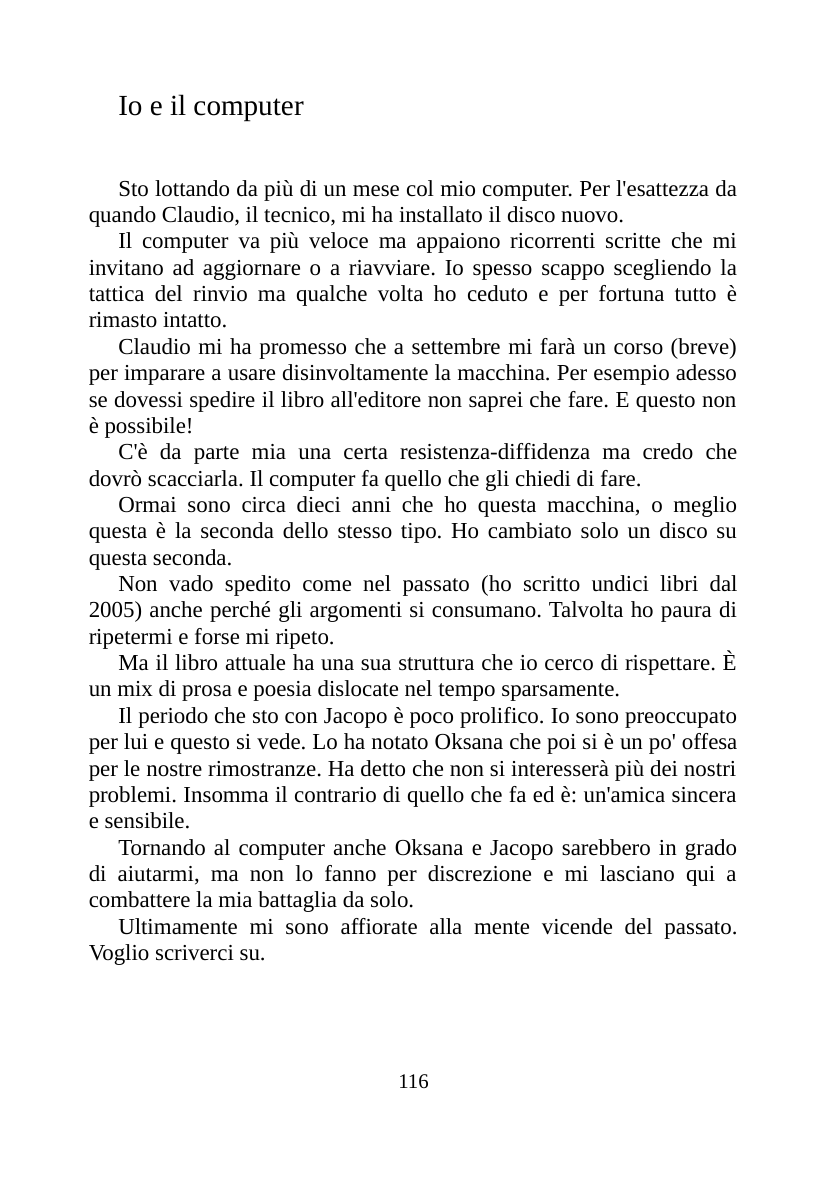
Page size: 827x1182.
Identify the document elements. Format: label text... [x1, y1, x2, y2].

text C'è da parte mia una certa resistenza-diffidenza ma credo che dovrò scacciarla. Il computer fa quello che gli chiedi di fare. [88, 438, 738, 491]
text Ultimamente mi sono affiorate alla mente vicende del passato. Voglio scriverci su. [88, 913, 738, 965]
text Il periodo che sto con Jacopo è poco prolifico. Io sono preoccupato per lui e questo si vede. Lo ha notato Oksana che poi si è un po' offesa per le nostre rimostranze. Ha detto che non si interesserà più dei nostri problemi. Insomma il contrario di quello che fa ed è: un'amica sincera e sensibile. [88, 702, 738, 834]
text Ma il libro attuale ha una sua struttura che io cerco di rispettare. È un mix di prosa e poesia dislocate nel tempo sparsamente. [88, 649, 738, 702]
text Tornando al computer anche Oksana e Jacopo sarebbero in grado di aiutarmi, ma non lo fanno per discrezione e mi lasciano qui a combattere la mia battaglia da solo. [88, 834, 738, 913]
text Il computer va più veloce ma appaiono ricorrenti scritte che mi invitano ad aggiornare o a riavviare. Io spesso scappo scegliendo la tattica del rinvio ma qualche volta ho ceduto e per fortuna tutto è rimasto intatto. [88, 227, 738, 333]
text Non vado spedito come nel passato (ho scritto undici libri dal 2005) anche perché gli argomenti si consumano. Talvolta ho paura di ripetermi e forse mi ripeto. [88, 570, 738, 649]
subtitle Io e il computer [88, 88, 738, 122]
text Ormai sono circa dieci anni che ho questa macchina, o meglio questa è la seconda dello stesso tipo. Ho cambiato solo un disco su questa seconda. [88, 491, 738, 570]
text Claudio mi ha promesso che a settembre mi farà un corso (breve) per imparare a usare disinvoltamente la macchina. Per esempio adesso se dovessi spedire il libro all'editore non saprei che fare. E questo non è possibile! [88, 333, 738, 438]
text Sto lottando da più di un mese col mio computer. Per l'esattezza da quando Claudio, il tecnico, mi ha installato il disco nuovo. [88, 175, 738, 227]
